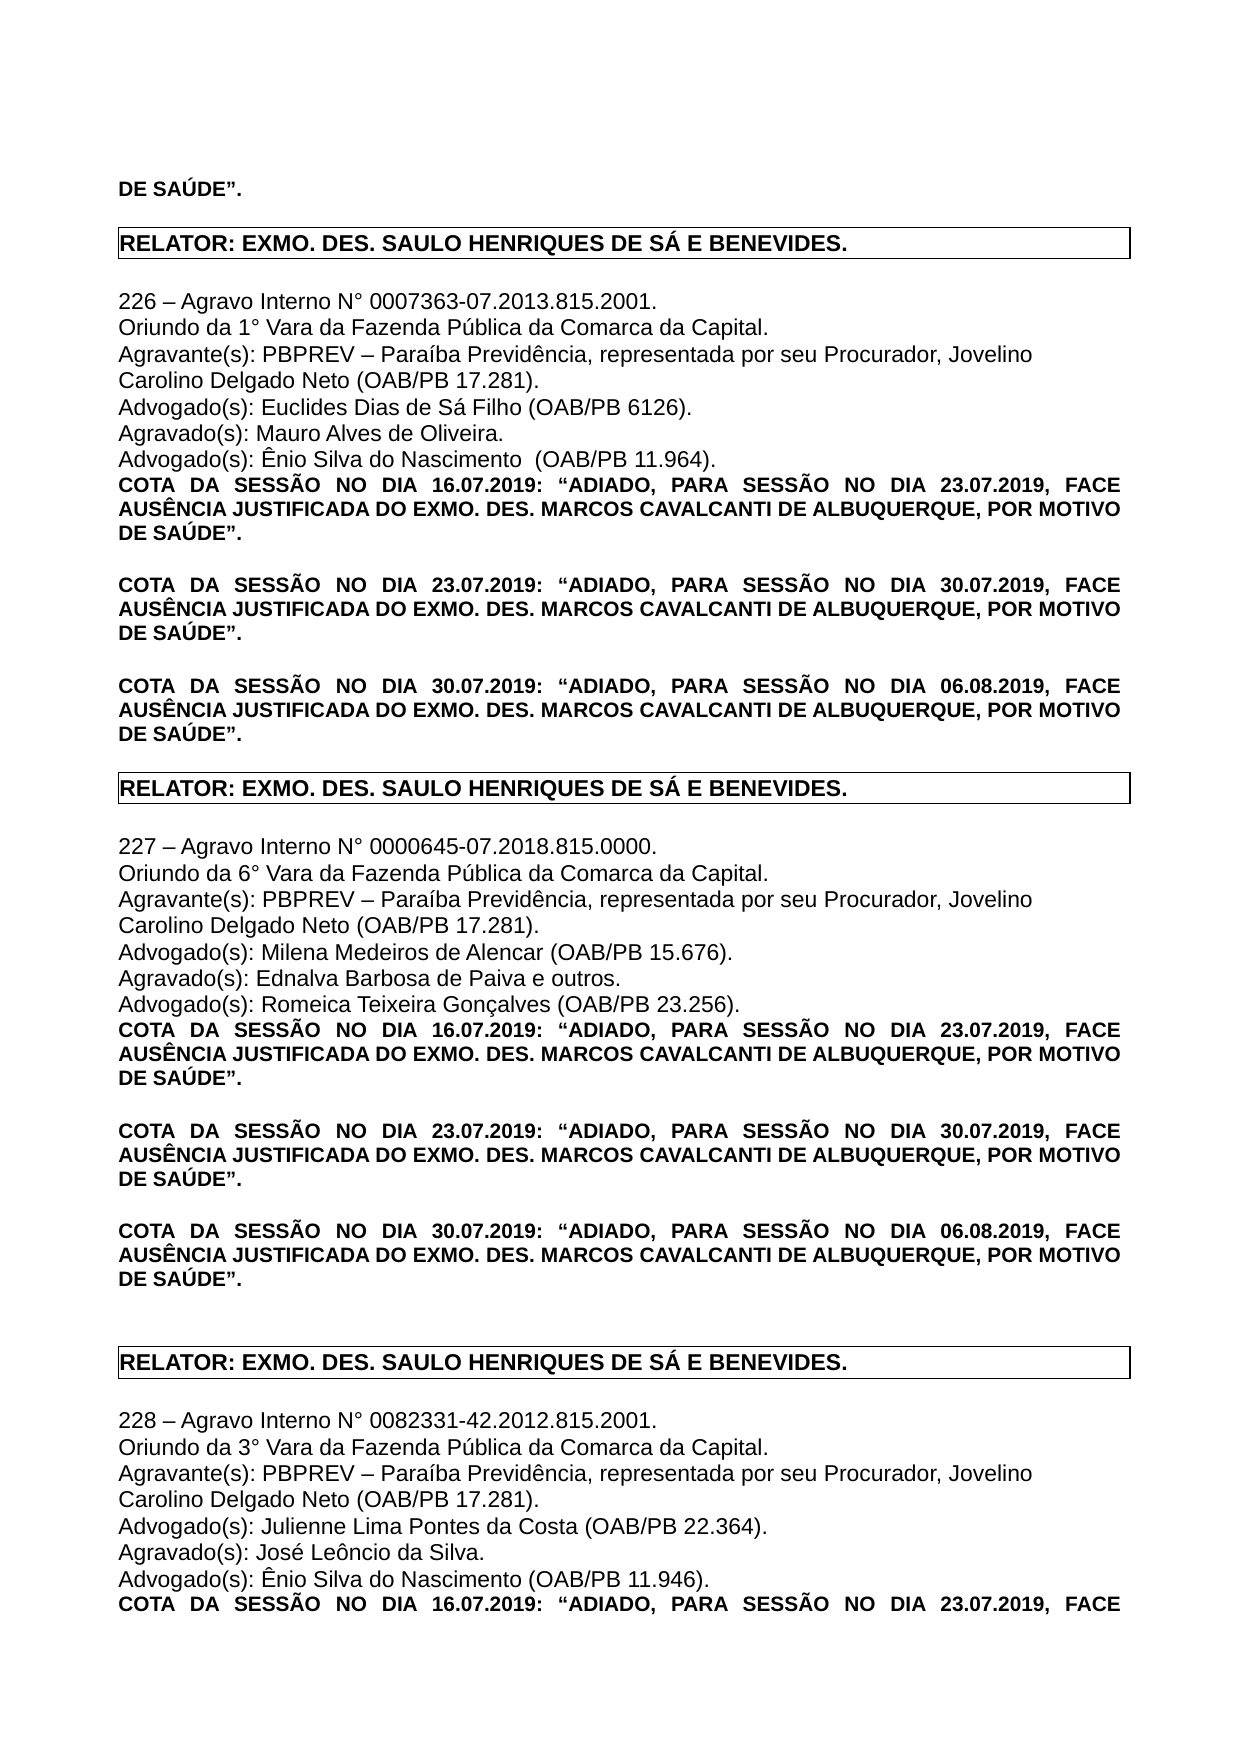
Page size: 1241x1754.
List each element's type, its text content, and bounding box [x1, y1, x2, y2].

text RELATOR: EXMO. DES. SAULO HENRIQUES DE SÁ E BENEVIDES. [119, 1347, 1129, 1378]
text Agravado(s): José Leôncio da Silva. [118, 1539, 1122, 1566]
text COTA DA SESSÃO NO DIA 16.07.2019: “ADIADO, PARA SESSÃO NO DIA 23.07.2019, FACE [118, 1592, 1122, 1616]
text RELATOR: EXMO. DES. SAULO HENRIQUES DE SÁ E BENEVIDES. [119, 773, 1129, 803]
text COTA DA SESSÃO NO DIA 16.07.2019: “ADIADO, PARA SESSÃO NO DIA 23.07.2019, FACE AUSÊNCIA JUSTIFICADA DO EXMO. DES. MARCOS CAVALCANTI DE ALBUQUERQUE, POR MOTIVO DE SAÚDE”. [118, 1018, 1122, 1090]
text Advogado(s): Ênio Silva do Nascimento (OAB/PB 11.964). [118, 446, 1122, 472]
text Advogado(s): Euclides Dias de Sá Filho (OAB/PB 6126). [118, 393, 1122, 420]
text Agravante(s): PBPREV – Paraíba Previdência, representada por seu Procurador, Jovelino Carolino Delgado Neto (OAB/PB 17.281). [118, 1460, 1122, 1513]
text Agravado(s): Mauro Alves de Oliveira. [118, 420, 1122, 446]
text COTA DA SESSÃO NO DIA 16.07.2019: “ADIADO, PARA SESSÃO NO DIA 23.07.2019, FACE AUSÊNCIA JUSTIFICADA DO EXMO. DES. MARCOS CAVALCANTI DE ALBUQUERQUE, POR MOTIVO DE SAÚDE”. [118, 472, 1122, 544]
text Agravante(s): PBPREV – Paraíba Previdência, representada por seu Procurador, Jovelino Carolino Delgado Neto (OAB/PB 17.281). [118, 341, 1122, 393]
text Agravante(s): PBPREV – Paraíba Previdência, representada por seu Procurador, Jovelino Carolino Delgado Neto (OAB/PB 17.281). [118, 886, 1122, 939]
text Advogado(s): Julienne Lima Pontes da Costa (OAB/PB 22.364). [118, 1513, 1122, 1539]
text 226 – Agravo Interno N° 0007363-07.2013.815.2001. [118, 288, 1122, 314]
text Advogado(s): Romeica Teixeira Gonçalves (OAB/PB 23.256). [118, 991, 1122, 1018]
text RELATOR: EXMO. DES. SAULO HENRIQUES DE SÁ E BENEVIDES. [119, 228, 1129, 258]
text Agravado(s): Ednalva Barbosa de Paiva e outros. [118, 965, 1122, 991]
text DE SAÚDE”. [118, 176, 1122, 200]
text Advogado(s): Ênio Silva do Nascimento (OAB/PB 11.946). [118, 1566, 1122, 1592]
text Oriundo da 1° Vara da Fazenda Pública da Comarca da Capital. [118, 314, 1122, 341]
text Oriundo da 3° Vara da Fazenda Pública da Comarca da Capital. [118, 1434, 1122, 1460]
text COTA DA SESSÃO NO DIA 30.07.2019: “ADIADO, PARA SESSÃO NO DIA 06.08.2019, FACE AUSÊNCIA JUSTIFICADA DO EXMO. DES. MARCOS CAVALCANTI DE ALBUQUERQUE, POR MOTIVO DE SAÚDE”. [118, 1219, 1122, 1291]
text COTA DA SESSÃO NO DIA 23.07.2019: “ADIADO, PARA SESSÃO NO DIA 30.07.2019, FACE AUSÊNCIA JUSTIFICADA DO EXMO. DES. MARCOS CAVALCANTI DE ALBUQUERQUE, POR MOTIVO DE SAÚDE”. [118, 1118, 1122, 1190]
text 228 – Agravo Interno N° 0082331-42.2012.815.2001. [118, 1407, 1122, 1434]
text COTA DA SESSÃO NO DIA 30.07.2019: “ADIADO, PARA SESSÃO NO DIA 06.08.2019, FACE AUSÊNCIA JUSTIFICADA DO EXMO. DES. MARCOS CAVALCANTI DE ALBUQUERQUE, POR MOTIVO DE SAÚDE”. [118, 674, 1122, 746]
text Oriundo da 6° Vara da Fazenda Pública da Comarca da Capital. [118, 860, 1122, 886]
text 227 – Agravo Interno N° 0000645-07.2018.815.0000. [118, 833, 1122, 860]
text Advogado(s): Milena Medeiros de Alencar (OAB/PB 15.676). [118, 939, 1122, 965]
text COTA DA SESSÃO NO DIA 23.07.2019: “ADIADO, PARA SESSÃO NO DIA 30.07.2019, FACE AUSÊNCIA JUSTIFICADA DO EXMO. DES. MARCOS CAVALCANTI DE ALBUQUERQUE, POR MOTIVO DE SAÚDE”. [118, 573, 1122, 645]
